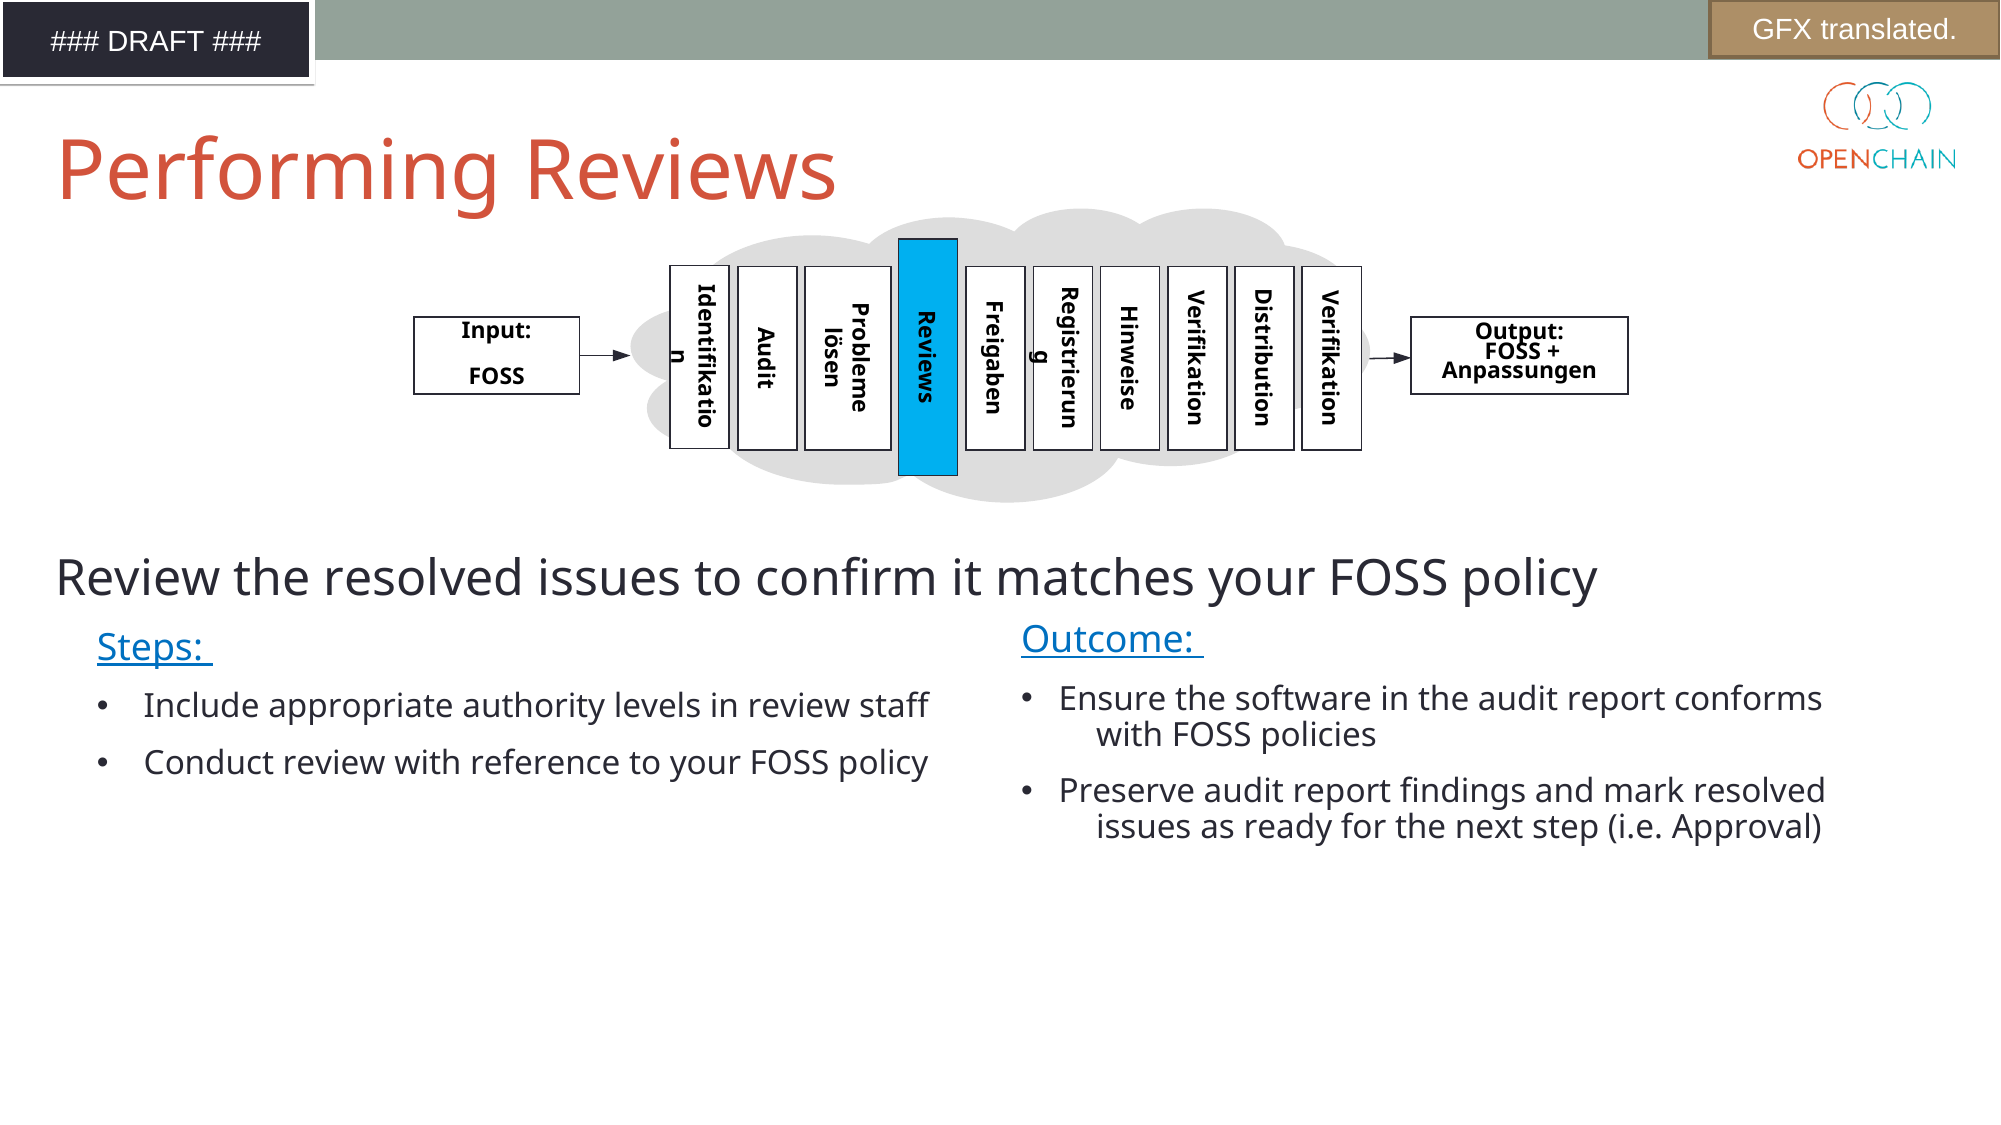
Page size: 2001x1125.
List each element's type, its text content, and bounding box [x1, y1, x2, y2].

text_box Verifikation [1302, 267, 1361, 450]
text_box [1361, 328, 1371, 375]
text_box Input: FOSS [414, 317, 579, 394]
text_box Hinweise [1101, 267, 1160, 450]
text_box Steps: Include appropriate authority levels in review staff Conduct review with reference to your FOSS policy [81, 620, 961, 1075]
text_box Distribution [1235, 267, 1294, 450]
text_box Outcome: Ensure the software in the audit report conforms with FOSS policies Preserve audit report findings and mark resolved issues as ready for the next step (i.e. Approval) [1005, 614, 1898, 1078]
text_box Freigaben [966, 267, 1025, 450]
text_box Output: FOSS + Anpassungen [1411, 317, 1628, 394]
text_box Probleme lösen [805, 267, 891, 450]
text_box Audit [738, 267, 797, 450]
text_box [630, 310, 670, 438]
text_box Identifikation [670, 266, 729, 449]
text_box Performing Reviews [40, 84, 1841, 248]
text_box [711, 208, 1338, 503]
text_box GFX translated. [1710, 0, 2000, 57]
text_box Review the resolved issues to confirm it matches your FOSS policy [40, 538, 2000, 614]
text_box Verifikation [1168, 267, 1227, 450]
text_box Registrierung [1033, 267, 1092, 450]
text_box Reviews [898, 239, 957, 475]
